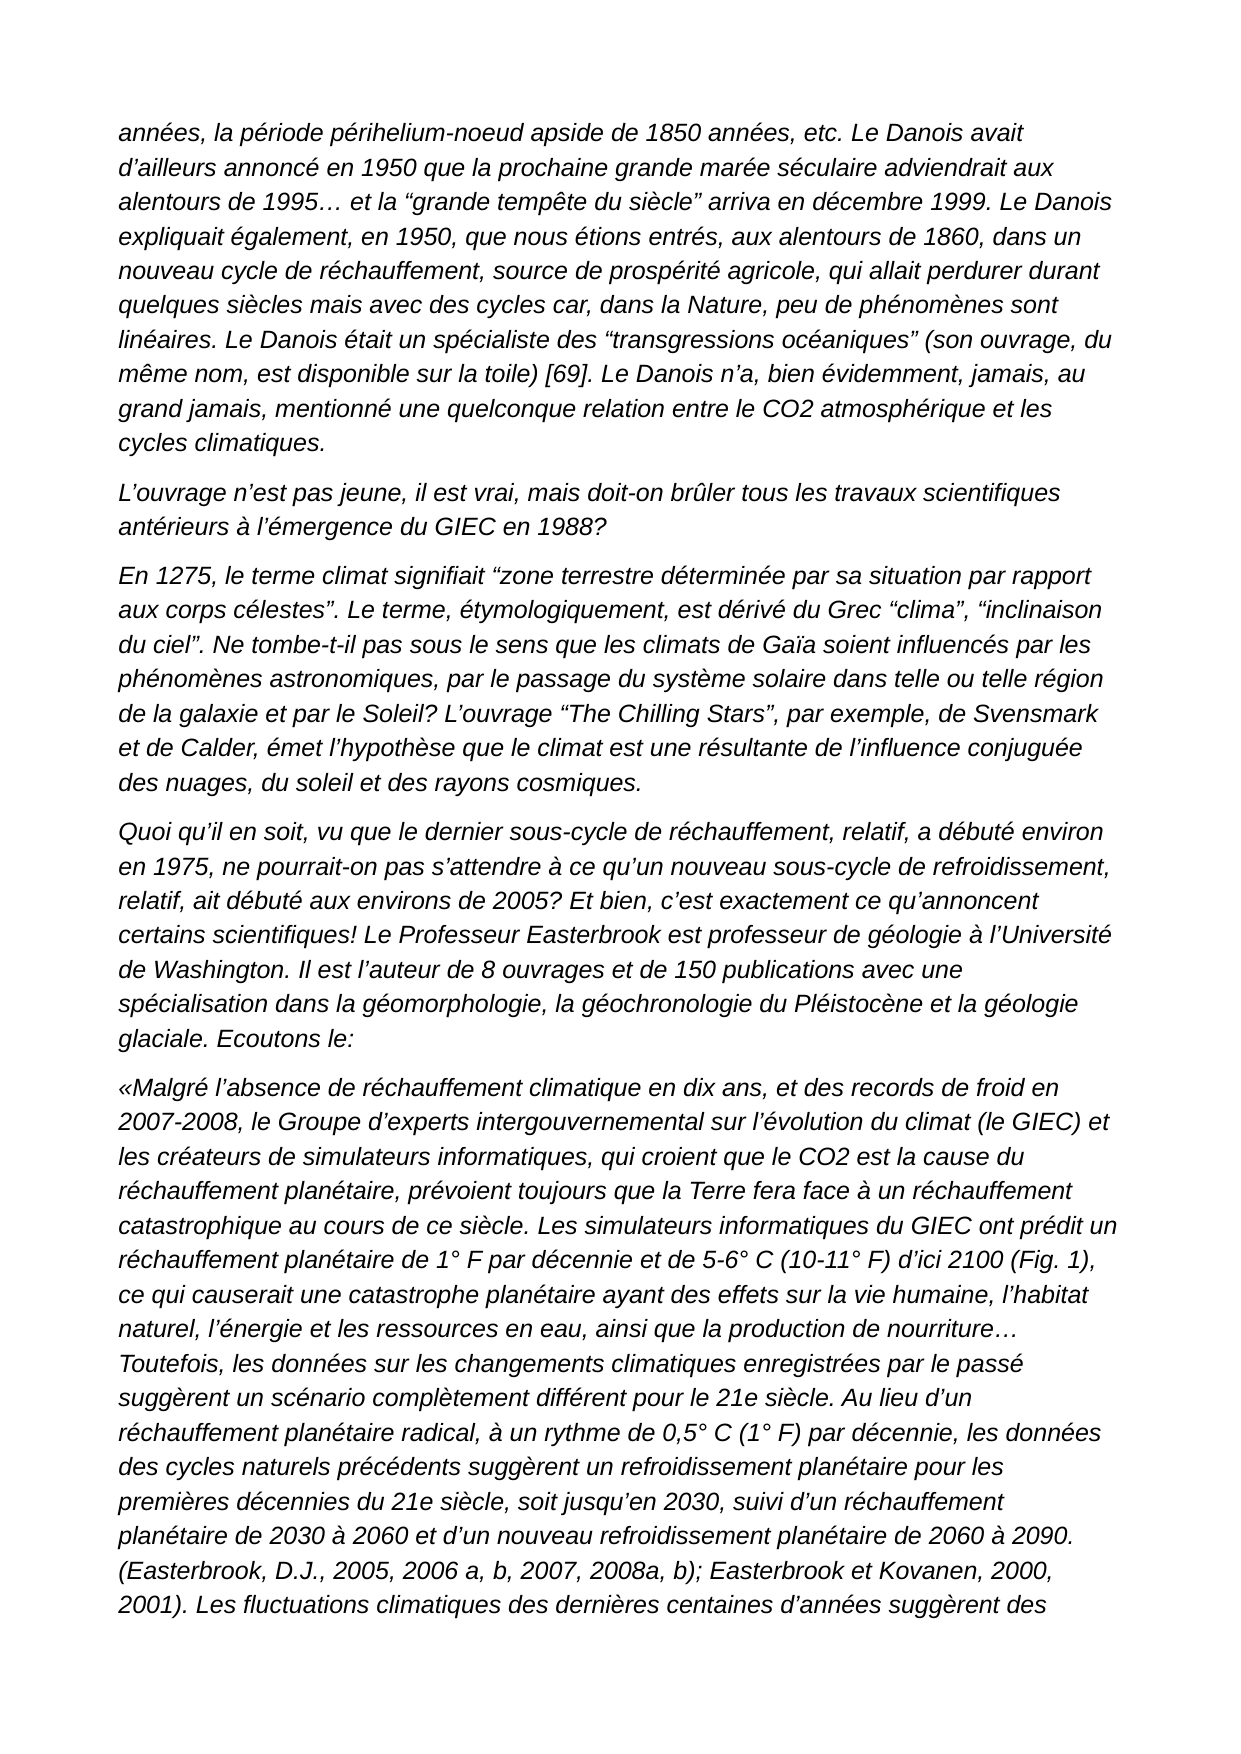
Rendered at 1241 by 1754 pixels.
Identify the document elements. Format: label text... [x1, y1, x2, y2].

text années, la période périhelium-noeud apside de 1850 années, etc. Le Danois avait d’ailleurs annoncé en 1950 que la prochaine grande marée séculaire adviendrait aux alentours de 1995… et la “grande tempête du siècle” arriva en décembre 1999. Le Danois expliquait également, en 1950, que nous étions entrés, aux alentours de 1860, dans un nouveau cycle de réchauffement, source de prospérité agricole, qui allait perdurer durant quelques siècles mais avec des cycles car, dans la Nature, peu de phénomènes sont linéaires. Le Danois était un spécialiste des “transgressions océaniques” (son ouvrage, du même nom, est disponible sur la toile) [69]. Le Danois n’a, bien évidemment, jamais, au grand jamais, mentionné une quelconque relation entre le CO2 atmosphérique et les cycles climatiques. [118, 118, 1122, 457]
text «Malgré l’absence de réchauffement climatique en dix ans, et des records de froid en 2007-2008, le Groupe d’experts intergouvernemental sur l’évolution du climat (le GIEC) et les créateurs de simulateurs informatiques, qui croient que le CO2 est la cause du réchauffement planétaire, prévoient toujours que la Terre fera face à un réchauffement catastrophique au cours de ce siècle. Les simulateurs informatiques du GIEC ont prédit un réchauffement planétaire de 1° F par décennie et de 5-6° C (10-11° F) d’ici 2100 (Fig. 1), ce qui causerait une catastrophe planétaire ayant des effets sur la vie humaine, l’habitat naturel, l’énergie et les ressources en eau, ainsi que la production de nourriture… Toutefois, les données sur les changements climatiques enregistrées par le passé suggèrent un scénario complètement différent pour le 21e siècle. Au lieu d’un réchauffement planétaire radical, à un rythme de 0,5° C (1° F) par décennie, les données des cycles naturels précédents suggèrent un refroidissement planétaire pour les premières décennies du 21e siècle, soit jusqu’en 2030, suivi d’un réchauffement planétaire de 2030 à 2060 et d’un nouveau refroidissement planétaire de 2060 à 2090. (Easterbrook, D.J., 2005, 2006 a, b, 2007, 2008a, b); Easterbrook et Kovanen, 2000, 2001). Les fluctuations climatiques des dernières centaines d’années suggèrent des [118, 1073, 1122, 1619]
text Quoi qu’il en soit, vu que le dernier sous-cycle de réchauffement, relatif, a débuté environ en 1975, ne pourrait-on pas s’attendre à ce qu’un nouveau sous-cycle de refroidissement, relatif, ait débuté aux environs de 2005? Et bien, c’est exactement ce qu’annoncent certains scientifiques! Le Professeur Easterbrook est professeur de géologie à l’Université de Washington. Il est l’auteur de 8 ouvrages et de 150 publications avec une spécialisation dans la géomorphologie, la géochronologie du Pléistocène et la géologie glaciale. Ecoutons le: [118, 817, 1122, 1053]
text En 1275, le terme climat signifiait “zone terrestre déterminée par sa situation par rapport aux corps célestes”. Le terme, étymologiquement, est dérivé du Grec “clima”, “inclinaison du ciel”. Ne tombe-t-il pas sous le sens que les climats de Gaïa soient influencés par les phénomènes astronomiques, par le passage du système solaire dans telle ou telle région de la galaxie et par le Soleil? L’ouvrage “The Chilling Stars”, par exemple, de Svensmark et de Calder, émet l’hypothèse que le climat est une résultante de l’influence conjuguée des nuages, du soleil et des rayons cosmiques. [118, 561, 1122, 797]
text L’ouvrage n’est pas jeune, il est vrai, mais doit-on brûler tous les travaux scientifiques antérieurs à l’émergence du GIEC en 1988? [118, 477, 1122, 541]
